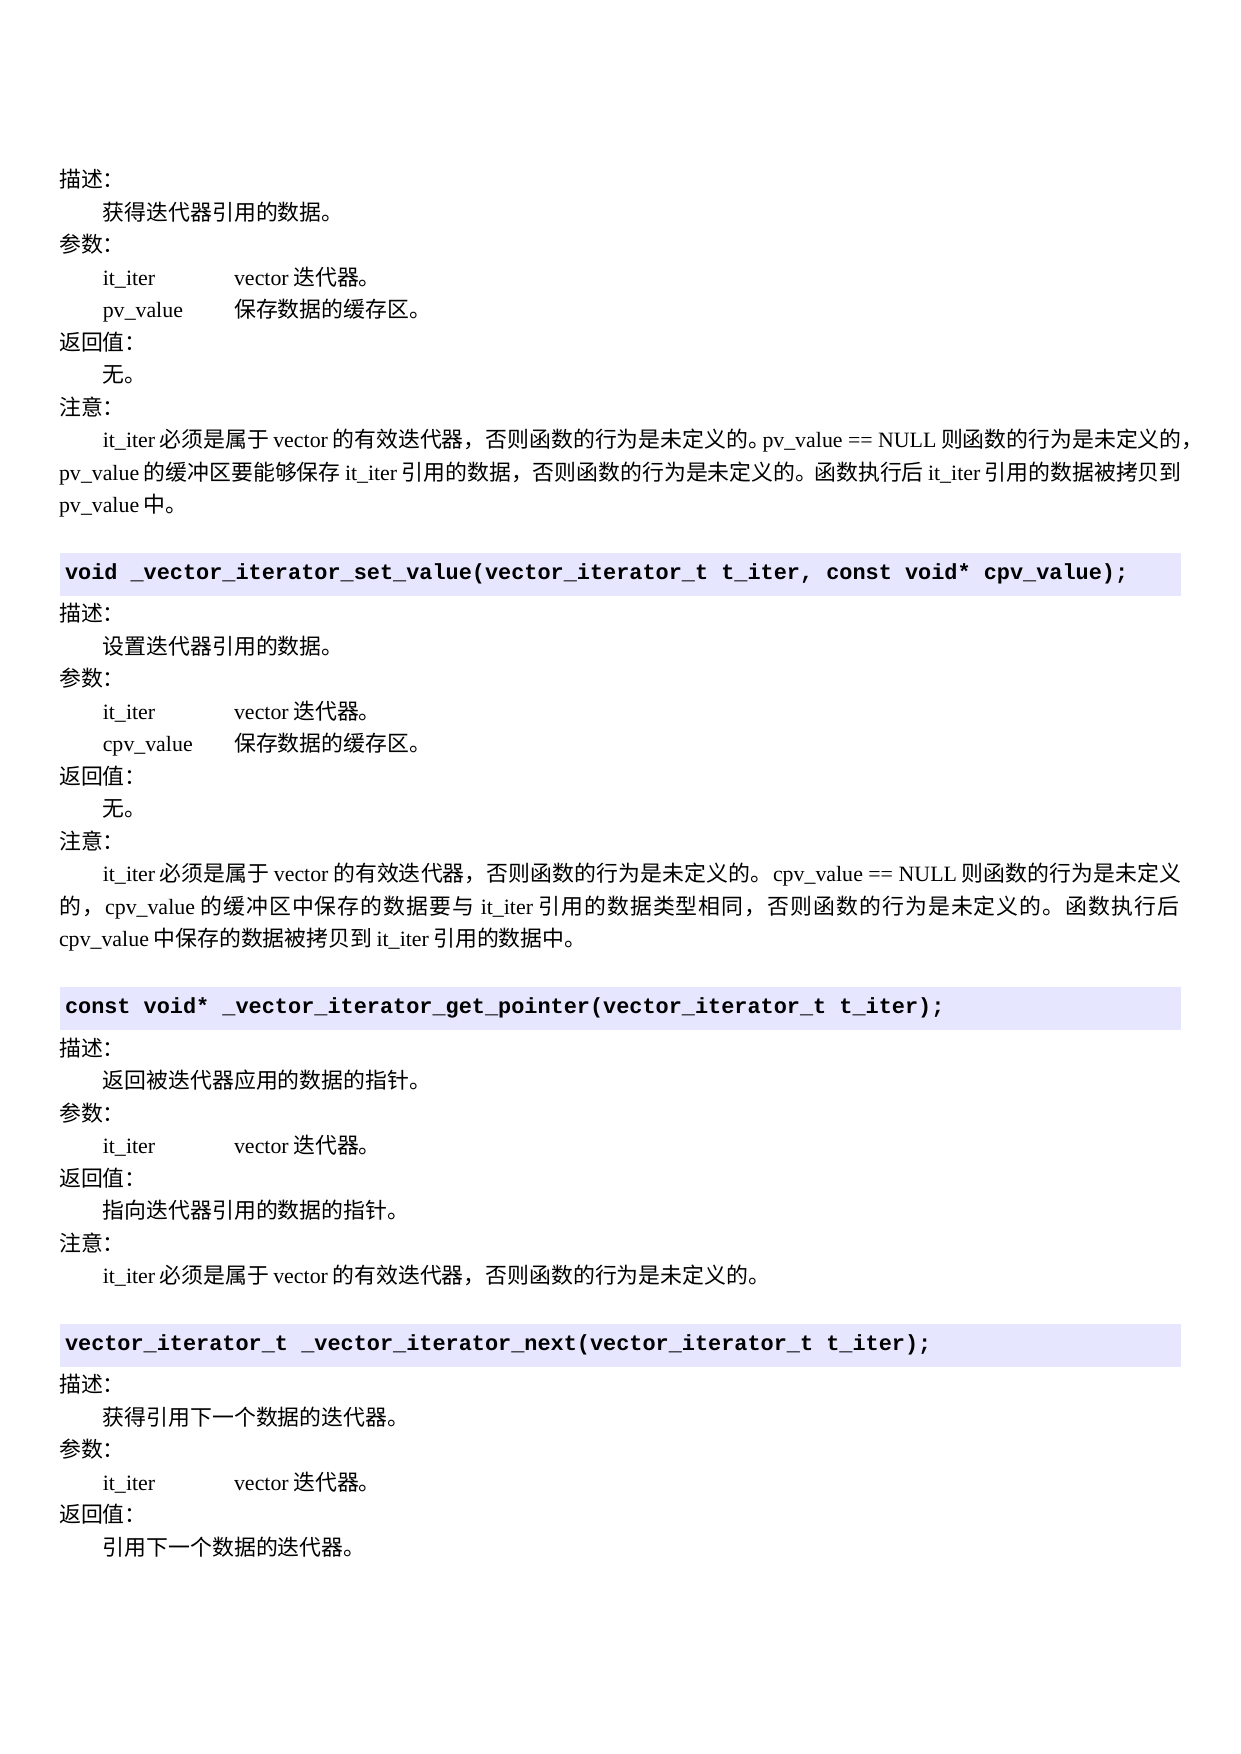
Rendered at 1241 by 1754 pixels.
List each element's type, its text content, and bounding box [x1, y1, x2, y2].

table_header void _vector_iterator_set_value(vector_iterator_t t_iter, const void* cpv_value); [60, 553, 1181, 596]
text 描述： [59, 597, 1181, 628]
text it_iter必须是属于vector的有效迭代器，否则函数的行为是未定义的。 [59, 1258, 1181, 1290]
text it_iter必须是属于vector的有效迭代器，否则函数的行为是未定义的。pv_value == NULL则函数的行为是未定义的，pv_value的缓冲区要能够保存it_iter引用的数据，否则函数的行为是未定义的。函数执行后it_iter引用的数据被拷贝到pv_value中。 [59, 422, 1181, 519]
text 引用下一个数据的迭代器。 [59, 1529, 1181, 1562]
text 参数： [59, 227, 1181, 259]
text 设置迭代器引用的数据。 [59, 628, 1181, 661]
text pv_value 保存数据的缓存区。 [59, 292, 1181, 324]
text 参数： [59, 661, 1181, 693]
text 描述： [59, 1031, 1181, 1063]
table_header vector_iterator_t _vector_iterator_next(vector_iterator_t t_iter); [60, 1324, 1181, 1367]
text 描述： [59, 162, 1181, 194]
text 描述： [59, 1368, 1181, 1399]
text it_iter vector迭代器。 [59, 693, 1181, 726]
text it_iter vector迭代器。 [59, 259, 1181, 292]
text 无。 [59, 357, 1181, 389]
text 获得迭代器引用的数据。 [59, 194, 1181, 227]
text 无。 [59, 791, 1181, 823]
text cpv_value 保存数据的缓存区。 [59, 726, 1181, 758]
text 参数： [59, 1432, 1181, 1464]
text it_iter必须是属于vector的有效迭代器，否则函数的行为是未定义的。cpv_value == NULL则函数的行为是未定义的，cpv_value的缓冲区中保存的数据要与it_iter引用的数据类型相同，否则函数的行为是未定义的。函数执行后cpv_value中保存的数据被拷贝到it_iter引用的数据中。 [59, 856, 1181, 953]
text 返回被迭代器应用的数据的指针。 [59, 1063, 1181, 1095]
text 指向迭代器引用的数据的指针。 [59, 1193, 1181, 1225]
text 返回值： [59, 1497, 1181, 1529]
table_header const void* _vector_iterator_get_pointer(vector_iterator_t t_iter); [60, 987, 1181, 1030]
text 注意： [59, 1225, 1181, 1258]
text 注意： [59, 389, 1181, 422]
text 参数： [59, 1095, 1181, 1128]
text 获得引用下一个数据的迭代器。 [59, 1399, 1181, 1432]
text it_iter vector迭代器。 [59, 1464, 1181, 1497]
text 返回值： [59, 1160, 1181, 1193]
text 返回值： [59, 324, 1181, 357]
text it_iter vector迭代器。 [59, 1128, 1181, 1160]
text 注意： [59, 823, 1181, 856]
text 返回值： [59, 758, 1181, 791]
